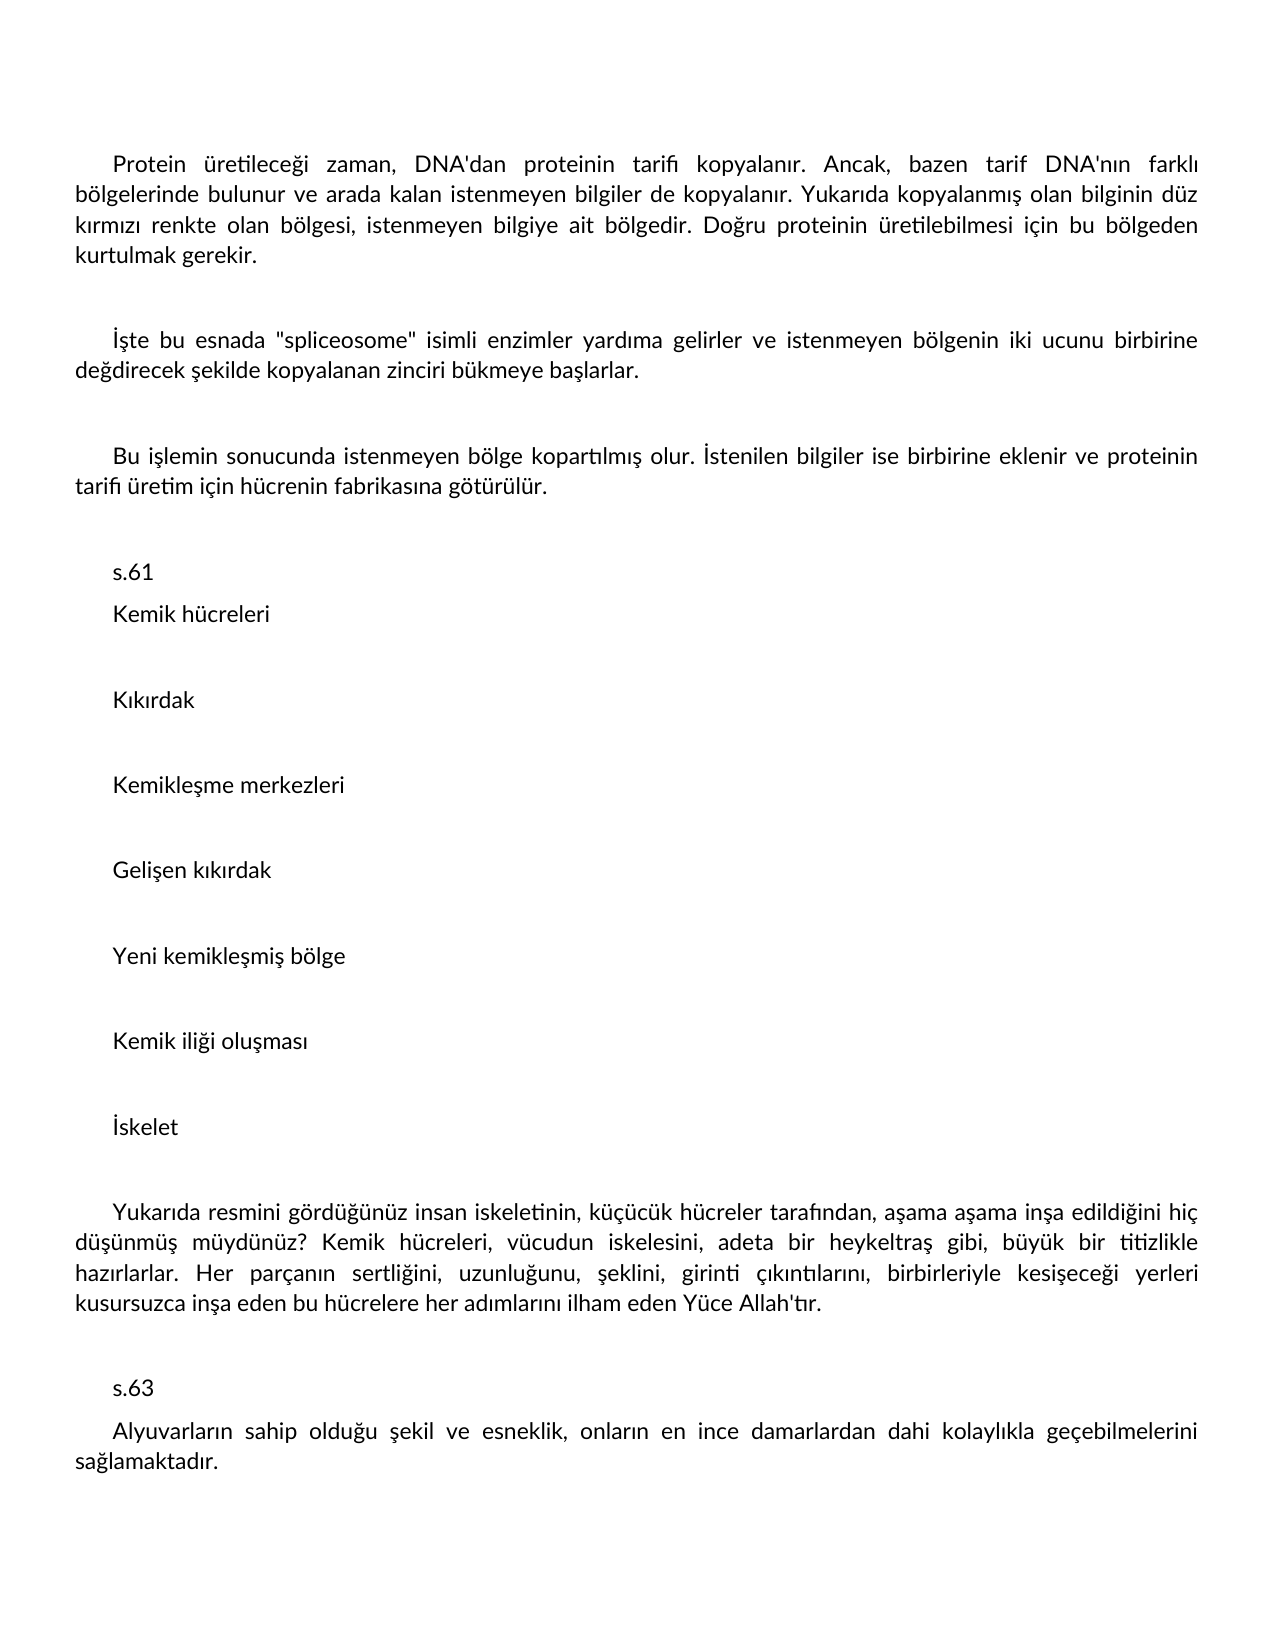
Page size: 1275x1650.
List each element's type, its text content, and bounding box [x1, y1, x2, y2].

text s.63 [75, 1374, 1200, 1401]
text İskelet [75, 1112, 1200, 1140]
text Kemik hücreleri [75, 600, 1200, 627]
text Yeni kemikleşmiş bölge [75, 942, 1200, 969]
text Kıkırdak [75, 685, 1200, 713]
text Protein üretileceği zaman, DNA'dan proteinin tarifi kopyalanır. Ancak, bazen tarif DNA'nın farklı bölgelerinde bulunur ve arada kalan istenmeyen bilgiler de kopyalanır. Yukarıda kopyalanmış olan bilginin düz kırmızı renkte olan bölgesi, istenmeyen bilgiye ait bölgedir. Doğru proteinin üretilebilmesi için bu bölgeden kurtulmak gerekir. [75, 150, 1200, 268]
text Bu işlemin sonucunda istenmeyen bölge kopartılmış olur. İstenilen bilgiler ise birbirine eklenir ve proteinin tarifi üretim için hücrenin fabrikasına götürülür. [75, 442, 1200, 499]
text Alyuvarların sahip olduğu şekil ve esneklik, onların en ince damarlardan dahi kolaylıkla geçebilmelerini sağlamaktadır. [75, 1417, 1200, 1474]
text Kemikleşme merkezleri [75, 771, 1200, 798]
text İşte bu esnada "spliceosome" isimli enzimler yardıma gelirler ve istenmeyen bölgenin iki ucunu birbirine değdirecek şekilde kopyalanan zinciri bükmeye başlarlar. [75, 326, 1200, 384]
text Gelişen kıkırdak [75, 856, 1200, 884]
text Yukarıda resmini gördüğünüz insan iskeletinin, küçücük hücreler tarafından, aşama aşama inşa edildiğini hiç düşünmüş müydünüz? Kemik hücreleri, vücudun iskelesini, adeta bir heykeltraş gibi, büyük bir titizlikle hazırlarlar. Her parçanın sertliğini, uzunluğunu, şeklini, girinti çıkıntılarını, birbirleriyle kesişeceği yerleri kusursuzca inşa eden bu hücrelere her adımlarını ilham eden Yüce Allah'tır. [75, 1198, 1200, 1316]
text s.61 [75, 557, 1200, 585]
text Kemik iliği oluşması [75, 1027, 1200, 1054]
